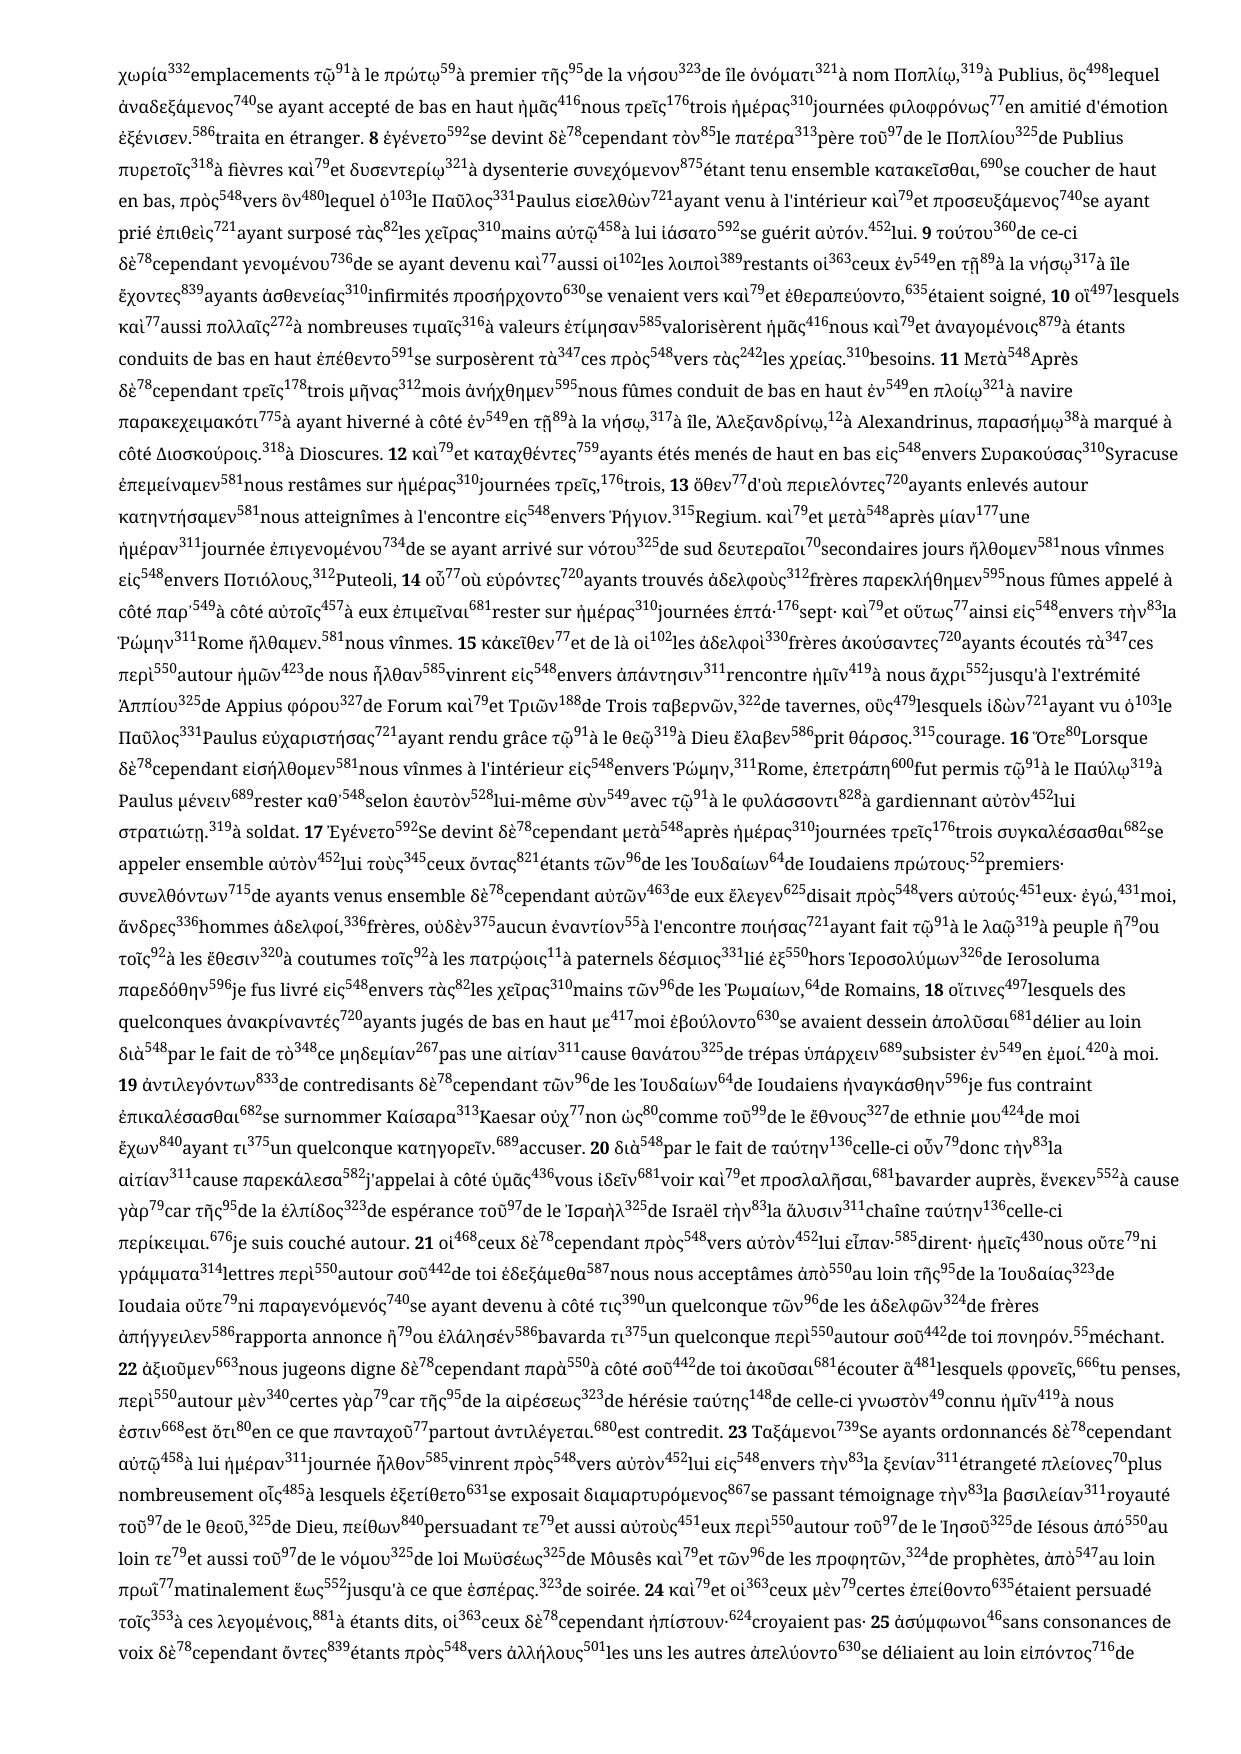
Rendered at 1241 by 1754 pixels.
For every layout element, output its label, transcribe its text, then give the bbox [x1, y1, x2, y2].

text 1 Καὶ79Et διασωθέντες759ayants étés sauvés complètement τότε77alors ἐπέγνωμεν581nous reconnûmes ὅτι80en ce que Μελίτη329Malte ἡ101la νῆσος329île καλεῖται.680est appelé. 2 οἵ102les τε79et aussi βάρβαροι70barbares παρεῖχον624fournissaient οὐ77non τὴν83la τυχοῦσαν705ayante obtenue φιλανθρωπίαν311amitié de l'humain ἡμῖν,419à nous, ἅψαντες720ayants touchés γὰρ79car πυρὰν311grand feu προσελάβοντο591se prirent auprès πάντας268tous ἡμᾶς416nous διὰ548par le fait de τὸν85le ὑετὸν313pluie τὸν346celui ἐφεστῶτα770ayant présenté καὶ79et διὰ548par le fait de τὸ87le ψῦχος.315froid. 3 Συστρέψαντος716de Ayant tourné ensemble δὲ78cependant τοῦ97de le Παύλου325de Paulus φρυγάνων326de bois secs τι271un quelconque πλῆθος315multitude καὶ79et ἐπιθέντος716de ayant surposé ἐπὶ548sur τὴν83la πυράν,311grand feu, ἔχιδνα329vipère ἀπὸ550au loin τῆς95de la θέρμης323de chaleur ἐξελθοῦσα719ayante sortie καθῆψεν586attacha de haut en bas τῆς95de la χειρὸς323de main αὐτοῦ.464de lui. 4 ὡς80comme δὲ78cependant εἶδον585virent οἱ102les βάρβαροι70barbares κρεμάμενον851se suspendant τὸ87le θηρίον315bête sauvage ἐκ550hors τῆς95de la χειρὸς323de main αὐτοῦ,464de lui, πρὸς548vers ἀλλήλους501les uns les autres ἔλεγον·624disaient· πάντως77en tout cas φονεύς331meurtrier ἐστιν668est ὁ103le ἄνθρωπος331être humain οὗτος156celui-ci ὃν480lequel διασωθέντα744ayant été sauvé complètement ἐκ550hors τῆς95de la θαλάσσης323de mer ἡ101la δίκη329exécution en justice ζῆν689vivre οὐκ77non εἴασεν.586concéda. 5 ὁ469celui μὲν77certes οὖν79donc ἀποτινάξας721ayant secoué loin τὸ87le θηρίον315bête sauvage εἰς548envers τὸ87le πῦρ315feu ἔπαθεν586souffrit οὐδὲν271aucun κακόν,55malicieux, 6 οἱ468ceux δὲ78cependant προσεδόκων624attendaient αὐτὸν452lui μέλλειν689imminer πίμπρασθαι692être enflé en brûlure ἢ79ou καταπίπτειν689tomber de haut en bas ἄφνω77tout à coup νεκρόν.53mort. ἐπὶ548sur πολὺ375nombreux δὲ78cependant αὐτῶν463de eux προσδοκώντων833de attendants καὶ79et θεωρούντων833de observants μηδὲν375pas un ἄτοπον55déplacé εἰς548envers αὐτὸν452lui γινόμενον851se devenant μεταβαλόμενοι739se ayants jetés au-delà ἔλεγον624disaient αὐτὸν452lui εἶναι689être θεόν.313Dieu. 7 Ἐν549En δὲ78cependant τοῖς353à ces περὶ548autour τὸν85le τόπον313lieu ἐκεῖνον138celui-là ὑπῆρχεν625subsistait χωρία332emplacements τῷ91à le πρώτῳ59à premier τῆς95de la νήσου323de île ὀνόματι321à nom Ποπλίῳ,319à Publius, ὃς498lequel ἀναδεξάμενος740se ayant accepté de bas en haut ἡμᾶς416nous τρεῖς176trois ἡμέρας310journées φιλοφρόνως77en amitié d'émotion ἐξένισεν.586traita en étranger. 8 ἐγένετο592se devint δὲ78cependant τὸν85le πατέρα313père τοῦ97de le Ποπλίου325de Publius πυρετοῖς318à fièvres καὶ79et δυσεντερίῳ321à dysenterie συνεχόμενον875étant tenu ensemble κατακεῖσθαι,690se coucher de haut en bas, πρὸς548vers ὃν480lequel ὁ103le Παῦλος331Paulus εἰσελθὼν721ayant venu à l'intérieur καὶ79et προσευξάμενος740se ayant prié ἐπιθεὶς721ayant surposé τὰς82les χεῖρας310mains αὐτῷ458à lui ἰάσατο592se guérit αὐτόν.452lui. 9 τούτου360de ce-ci δὲ78cependant γενομένου736de se ayant devenu καὶ77aussi οἱ102les λοιποὶ389restants οἱ363ceux ἐν549en τῇ89à la νήσῳ317à île ἔχοντες839ayants ἀσθενείας310infirmités προσήρχοντο630se venaient vers καὶ79et ἐθεραπεύοντο,635étaient soigné, 10 οἳ497lesquels καὶ77aussi πολλαῖς272à nombreuses τιμαῖς316à valeurs ἐτίμησαν585valorisèrent ἡμᾶς416nous καὶ79et ἀναγομένοις879à étants conduits de bas en haut ἐπέθεντο591se surposèrent τὰ347ces πρὸς548vers τὰς242les χρείας.310besoins. 11 Μετὰ548Après δὲ78cependant τρεῖς178trois μῆνας312mois ἀνήχθημεν595nous fûmes conduit de bas en haut ἐν549en πλοίῳ321à navire παρακεχειμακότι775à ayant hiverné à côté ἐν549en τῇ89à la νήσῳ,317à île, Ἀλεξανδρίνῳ,12à Alexandrinus, παρασήμῳ38à marqué à côté Διοσκούροις.318à Dioscures. 12 καὶ79et καταχθέντες759ayants étés menés de haut en bas εἰς548envers Συρακούσας310Syracuse ἐπεμείναμεν581nous restâmes sur ἡμέρας310journées τρεῖς,176trois, 13 ὅθεν77d'où περιελόντες720ayants enlevés autour κατηντήσαμεν581nous atteignîmes à l'encontre εἰς548envers Ῥήγιον.315Regium. καὶ79et μετὰ548après μίαν177une ἡμέραν311journée ἐπιγενομένου734de se ayant arrivé sur νότου325de sud δευτεραῖοι70secondaires jours ἤλθομεν581nous vînmes εἰς548envers Ποτιόλους,312Puteoli, 14 οὗ77où εὑρόντες720ayants trouvés ἀδελφοὺς312frères παρεκλήθημεν595nous fûmes appelé à côté παρ᾽549à côté αὐτοῖς457à eux ἐπιμεῖναι681rester sur ἡμέρας310journées ἑπτά·176sept· καὶ79et οὕτως77ainsi εἰς548envers τὴν83la Ῥώμην311Rome ἤλθαμεν.581nous vînmes. 15 κἀκεῖθεν77et de là οἱ102les ἀδελφοὶ330frères ἀκούσαντες720ayants écoutés τὰ347ces περὶ550autour ἡμῶν423de nous ἦλθαν585vinrent εἰς548envers ἀπάντησιν311rencontre ἡμῖν419à nous ἄχρι552jusqu'à l'extrémité Ἀππίου325de Appius φόρου327de Forum καὶ79et Τριῶν188de Trois ταβερνῶν,322de tavernes, οὓς479lesquels ἰδὼν721ayant vu ὁ103le Παῦλος331Paulus εὐχαριστήσας721ayant rendu grâce τῷ91à le θεῷ319à Dieu ἔλαβεν586prit θάρσος.315courage. 16 Ὅτε80Lorsque δὲ78cependant εἰσήλθομεν581nous vînmes à l'intérieur εἰς548envers Ῥώμην,311Rome, ἐπετράπη600fut permis τῷ91à le Παύλῳ319à Paulus μένειν689rester καθ᾽548selon ἑαυτὸν528lui-même σὺν549avec τῷ91à le φυλάσσοντι828à gardiennant αὐτὸν452lui στρατιώτῃ.319à soldat. 17 Ἐγένετο592Se devint δὲ78cependant μετὰ548après ἡμέρας310journées τρεῖς176trois συγκαλέσασθαι682se appeler ensemble αὐτὸν452lui τοὺς345ceux ὄντας821étants τῶν96de les Ἰουδαίων64de Ioudaiens πρώτους·52premiers· συνελθόντων715de ayants venus ensemble δὲ78cependant αὐτῶν463de eux ἔλεγεν625disait πρὸς548vers αὐτούς·451eux· ἐγώ,431moi, ἄνδρες336hommes ἀδελφοί,336frères, οὐδὲν375aucun ἐναντίον55à l'encontre ποιήσας721ayant fait τῷ91à le λαῷ319à peuple ἢ79ou τοῖς92à les ἔθεσιν320à coutumes τοῖς92à les πατρῴοις11à paternels δέσμιος331lié ἐξ550hors Ἱεροσολύμων326de Ierosoluma παρεδόθην596je fus livré εἰς548envers τὰς82les χεῖρας310mains τῶν96de les Ῥωμαίων,64de Romains, 18 οἵτινες497lesquels des quelconques ἀνακρίναντές720ayants jugés de bas en haut με417moi ἐβούλοντο630se avaient dessein ἀπολῦσαι681délier au loin διὰ548par le fait de τὸ348ce μηδεμίαν267pas une αἰτίαν311cause θανάτου325de trépas ὑπάρχειν689subsister ἐν549en ἐμοί.420à moi. 19 ἀντιλεγόντων833de contredisants δὲ78cependant τῶν96de les Ἰουδαίων64de Ioudaiens ἠναγκάσθην596je fus contraint ἐπικαλέσασθαι682se surnommer Καίσαρα313Kaesar οὐχ77non ὡς80comme τοῦ99de le ἔθνους327de ethnie μου424de moi ἔχων840ayant τι375un quelconque κατηγορεῖν.689accuser. 20 διὰ548par le fait de ταύτην136celle-ci οὖν79donc τὴν83la αἰτίαν311cause παρεκάλεσα582j'appelai à côté ὑμᾶς436vous ἰδεῖν681voir καὶ79et προσλαλῆσαι,681bavarder auprès, ἕνεκεν552à cause γὰρ79car τῆς95de la ἐλπίδος323de espérance τοῦ97de le Ἰσραὴλ325de Israël τὴν83la ἅλυσιν311chaîne ταύτην136celle-ci περίκειμαι.676je suis couché autour. 21 οἱ468ceux δὲ78cependant πρὸς548vers αὐτὸν452lui εἶπαν·585dirent· ἡμεῖς430nous οὔτε79ni γράμματα314lettres περὶ550autour σοῦ442de toi ἐδεξάμεθα587nous nous acceptâmes ἀπὸ550au loin τῆς95de la Ἰουδαίας323de Ioudaia οὔτε79ni παραγενόμενός740se ayant devenu à côté τις390un quelconque τῶν96de les ἀδελφῶν324de frères ἀπήγγειλεν586rapporta annonce ἢ79ou ἐλάλησέν586bavarda τι375un quelconque περὶ550autour σοῦ442de toi πονηρόν.55méchant. 22 ἀξιοῦμεν663nous jugeons digne δὲ78cependant παρὰ550à côté σοῦ442de toi ἀκοῦσαι681écouter ἃ481lesquels φρονεῖς,666tu penses, περὶ550autour μὲν340certes γὰρ79car τῆς95de la αἱρέσεως323de hérésie ταύτης148de celle-ci γνωστὸν49connu ἡμῖν419à nous ἐστιν668est ὅτι80en ce que πανταχοῦ77partout ἀντιλέγεται.680est contredit. 23 Ταξάμενοι739Se ayants ordonnancés δὲ78cependant αὐτῷ458à lui ἡμέραν311journée ἦλθον585vinrent πρὸς548vers αὐτὸν452lui εἰς548envers τὴν83la ξενίαν311étrangeté πλείονες70plus nombreusement οἷς485à lesquels ἐξετίθετο631se exposait διαμαρτυρόμενος867se passant témoignage τὴν83la βασιλείαν311royauté τοῦ97de le θεοῦ,325de Dieu, πείθων840persuadant τε79et aussi αὐτοὺς451eux περὶ550autour τοῦ97de le Ἰησοῦ325de Iésous ἀπό550au loin τε79et aussi τοῦ97de le νόμου325de loi Μωϋσέως325de Môusês καὶ79et τῶν96de les προφητῶν,324de prophètes, ἀπὸ547au loin πρωῒ77matinalement ἕως552jusqu'à ce que ἑσπέρας.323de soirée. 24 καὶ79et οἱ363ceux μὲν79certes ἐπείθοντο635étaient persuadé τοῖς353à ces λεγομένοις,881à étants dits, οἱ363ceux δὲ78cependant ἠπίστουν·624croyaient pas· 25 ἀσύμφωνοι46sans consonances de voix δὲ78cependant ὄντες839étants πρὸς548vers ἀλλήλους501les uns les autres ἀπελύοντο630se déliaient au loin εἰπόντος716de ayant dit τοῦ97de le Παύλου325de Paulus ῥῆμα315oral ἕν,181un, ὅτι80en ce que καλῶς77bellement τὸ105le πνεῦμα333souffle τὸ105le ἅγιον24saint ἐλάλησεν586bavarda διὰ550par Ἠσαΐου325de Ésaïa τοῦ97de le προφήτου325de prophète πρὸς548vers τοὺς84les πατέρας312pères ὑμῶν441de vous 26 λέγων·840disant· πορεύθητι563sois allé πρὸς548vers τὸν85le λαὸν313peuple τοῦτον138celui-ci καὶ79et εἰπόν·554dis· ἀκοῇ317à ouïe ἀκούσετε603vous écouterez καὶ79et οὐ77non μὴ77ne pas συνῆτε896que vous compreniez καὶ79et βλέποντες839regardants βλέψετε603vous regarderez καὶ79et οὐ77non μὴ77ne pas ἴδητε·896que vous voyiez· 27 ἐπαχύνθη600fut épaissi γὰρ79car ἡ101la καρδία329coeur τοῦ97de le λαοῦ325de peuple τούτου150de celui-ci καὶ79et τοῖς252à les ὠσὶν320à oreilles βαρέως77lourdement ἤκουσαν585écoutèrent καὶ79et τοὺς84les ὀφθαλμοὺς312yeux αὐτῶν463de eux ἐκάμμυσαν·585fermèrent de haut en bas· μήποτε80de peur que ἴδωσιν898que voient τοῖς250à les ὀφθαλμοῖς318à yeux καὶ79et τοῖς252à les ὠσὶν320à oreilles ἀκούσωσιν898que écoutent καὶ79et τῇ249à la καρδίᾳ317à coeur συνῶσιν898que comprennent καὶ79et ἐπιστρέψωσιν,898que retournent au-dessus, καὶ79et ἰάσομαι608je me guérirai αὐτούς.451eux. 28 γνωστὸν49connu οὖν79donc ἔστω572soit ὑμῖν438à vous ὅτι80en ce que τοῖς92à les ἔθνεσιν320à ethnies ἀπεστάλη600fut envoyé τοῦτο158ce-ci τὸ105le σωτήριον73salut τοῦ97de le θεοῦ·325de Dieu· αὐτοὶ468eux καὶ79et ἀκούσονται.611se écouteront. 29 30 Ἐνέμεινεν586Resta dans δὲ78cependant διετίαν311deux années ὅλην267toute entière ἐν549en ἰδίῳ123à en propre μισθώματι321à location καὶ79et ἀπεδέχετο631se acceptait loin πάντας372tous τοὺς345ceux εἰσπορευομένους848se allants à l'intérieur πρὸς548vers αὐτόν,452lui, 31 κηρύσσων840annonçant τὴν83la βασιλείαν311royauté τοῦ97de le θεοῦ325de Dieu καὶ79et διδάσκων840enseignant τὰ347ces περὶ550autour τοῦ97de le κυρίου325de Maître Ἰησοῦ325de Iésous Χριστοῦ325de Christ μετὰ550avec πάσης279de toute παρρησίας323de oralité franche ἀκωλύτως.77sans empêchement. [118, 59, 1181, 1665]
